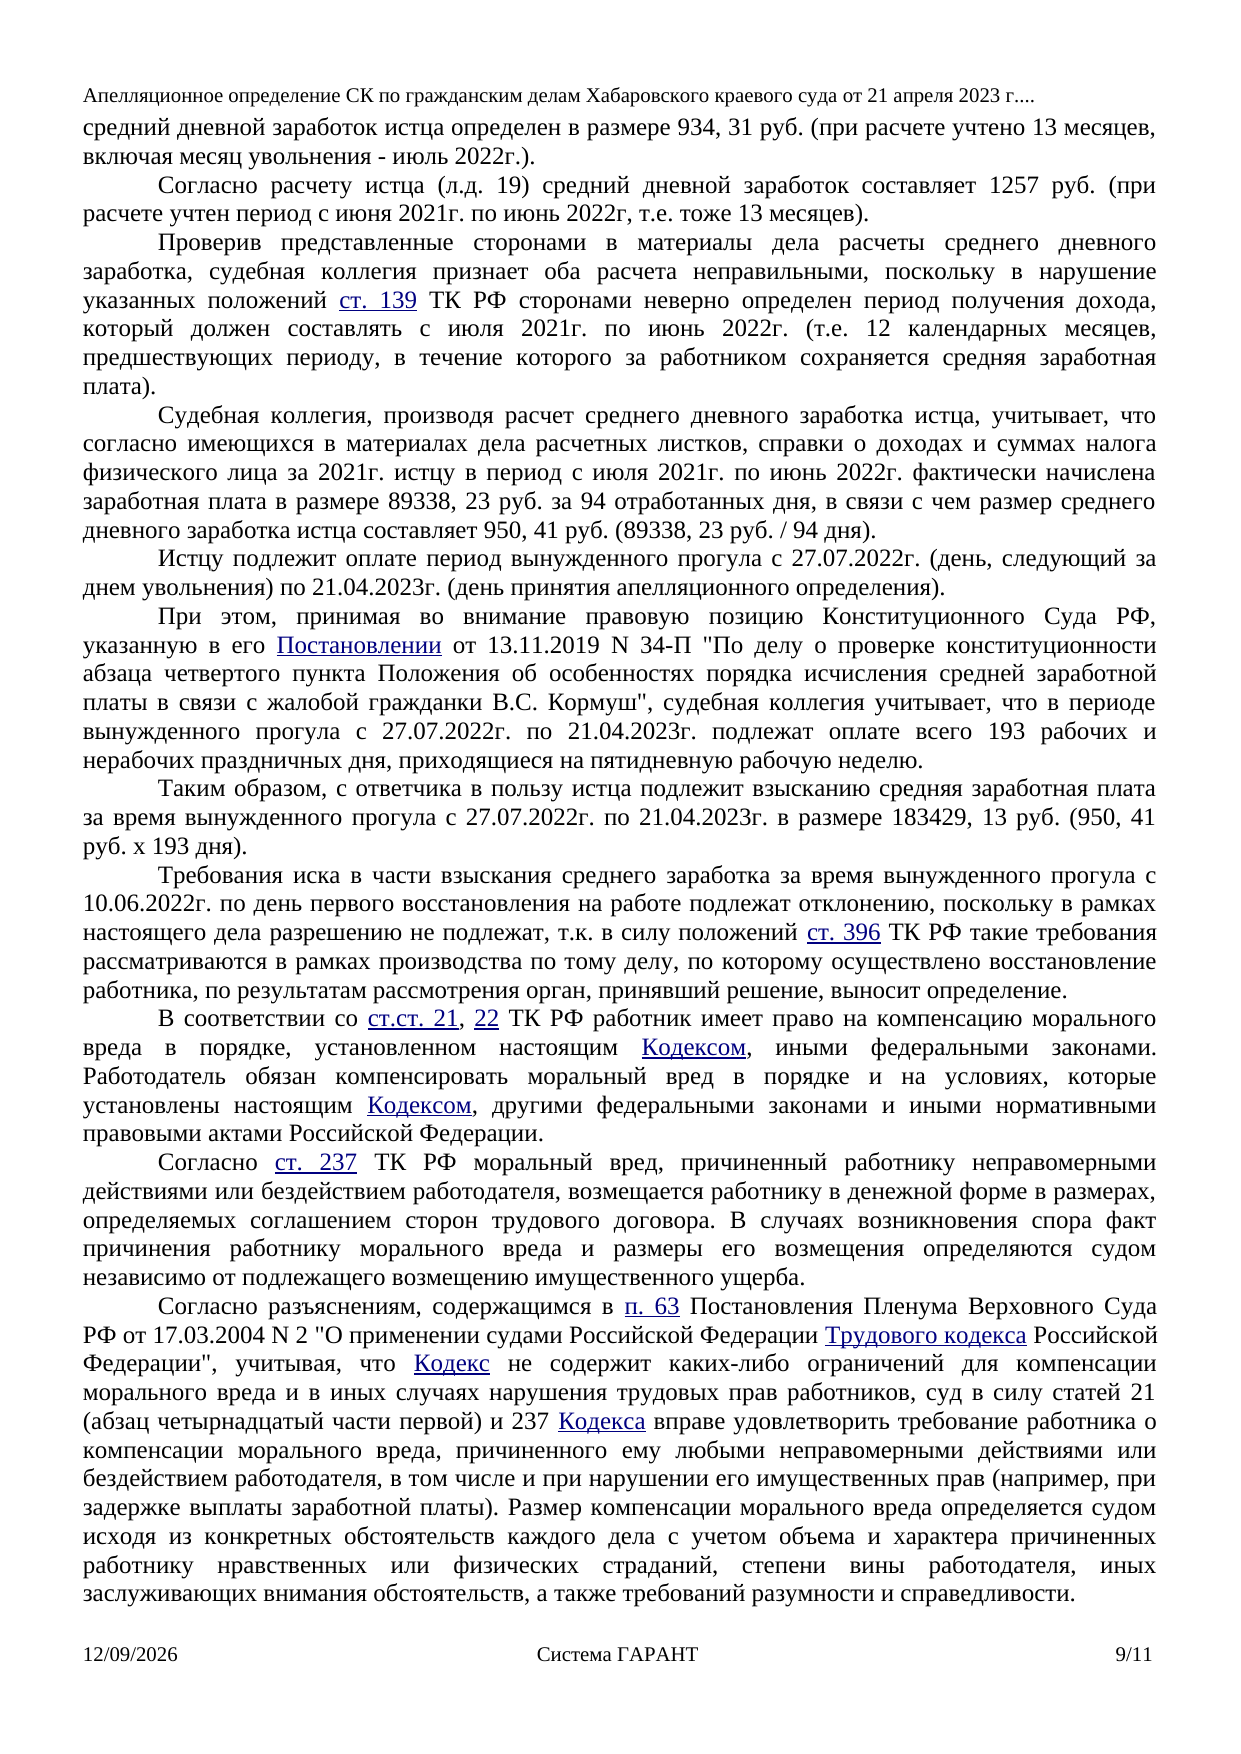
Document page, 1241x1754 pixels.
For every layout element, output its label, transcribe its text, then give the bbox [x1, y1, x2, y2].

text Требования иска в части взыскания среднего заработка за время вынужденного прогула с 10.06.2022г. по день первого восстановления на работе подлежат отклонению, поскольку в рамках настоящего дела разрешению не подлежат, т.к. в силу положений ст. 396 ТК РФ такие требования рассматриваются в рамках производства по тому делу, по которому осуществлено восстановление работника, по результатам рассмотрения орган, принявший решение, выносит определение. [83, 860, 1157, 1003]
text Истцу подлежит оплате период вынужденного прогула с 27.07.2022г. (день, следующий за днем увольнения) по 21.04.2023г. (день принятия апелляционного определения). [83, 543, 1157, 601]
text Согласно ст. 237 ТК РФ моральный вред, причиненный работнику неправомерными действиями или бездействием работодателя, возмещается работнику в денежной форме в размерах, определяемых соглашением сторон трудового договора. В случаях возникновения спора факт причинения работнику морального вреда и размеры его возмещения определяются судом независимо от подлежащего возмещению имущественного ущерба. [83, 1147, 1157, 1291]
text Судебная коллегия, производя расчет среднего дневного заработка истца, учитывает, что согласно имеющихся в материалах дела расчетных листков, справки о доходах и суммах налога физического лица за 2021г. истцу в период с июля 2021г. по июнь 2022г. фактически начислена заработная плата в размере 89338, 23 руб. за 94 отработанных дня, в связи с чем размер среднего дневного заработка истца составляет 950, 41 руб. (89338, 23 руб. / 94 дня). [83, 400, 1157, 543]
text Таким образом, с ответчика в пользу истца подлежит взысканию средняя заработная плата за время вынужденного прогула с 27.07.2022г. по 21.04.2023г. в размере 183429, 13 руб. (950, 41 руб. х 193 дня). [83, 773, 1157, 860]
text При этом, принимая во внимание правовую позицию Конституционного Суда РФ, указанную в его Постановлении от 13.11.2019 N 34-П "По делу о проверке конституционности абзаца четвертого пункта Положения об особенностях порядка исчисления средней заработной платы в связи с жалобой гражданки В.С. Кормуш", судебная коллегия учитывает, что в периоде вынужденного прогула с 27.07.2022г. по 21.04.2023г. подлежат оплате всего 193 рабочих и нерабочих праздничных дня, приходящиеся на пятидневную рабочую неделю. [83, 601, 1157, 773]
text средний дневной заработок истца определен в размере 934, 31 руб. (при расчете учтено 13 месяцев, включая месяц увольнения - июль 2022г.). [83, 112, 1157, 170]
text В соответствии со ст.ст. 21, 22 ТК РФ работник имеет право на компенсацию морального вреда в порядке, установленном настоящим Кодексом, иными федеральными законами. Работодатель обязан компенсировать моральный вред в порядке и на условиях, которые установлены настоящим Кодексом, другими федеральными законами и иными нормативными правовыми актами Российской Федерации. [83, 1003, 1157, 1147]
text Согласно расчету истца (л.д. 19) средний дневной заработок составляет 1257 руб. (при расчете учтен период с июня 2021г. по июнь 2022г, т.е. тоже 13 месяцев). [83, 170, 1157, 227]
text Согласно разъяснениям, содержащимся в п. 63 Постановления Пленума Верховного Суда РФ от 17.03.2004 N 2 "О применении судами Российской Федерации Трудового кодекса Российской Федерации", учитывая, что Кодекс не содержит каких-либо ограничений для компенсации морального вреда и в иных случаях нарушения трудовых прав работников, суд в силу статей 21 (абзац четырнадцатый части первой) и 237 Кодекса вправе удовлетворить требование работника о компенсации морального вреда, причиненного ему любыми неправомерными действиями или бездействием работодателя, в том числе и при нарушении его имущественных прав (например, при задержке выплаты заработной платы). Размер компенсации морального вреда определяется судом исходя из конкретных обстоятельств каждого дела с учетом объема и характера причиненных работнику нравственных или физических страданий, степени вины работодателя, иных заслуживающих внимания обстоятельств, а также требований разумности и справедливости. [83, 1291, 1157, 1607]
text Проверив представленные сторонами в материалы дела расчеты среднего дневного заработка, судебная коллегия признает оба расчета неправильными, поскольку в нарушение указанных положений ст. 139 ТК РФ сторонами неверно определен период получения дохода, который должен составлять с июля 2021г. по июнь 2022г. (т.е. 12 календарных месяцев, предшествующих периоду, в течение которого за работником сохраняется средняя заработная плата). [83, 227, 1157, 400]
